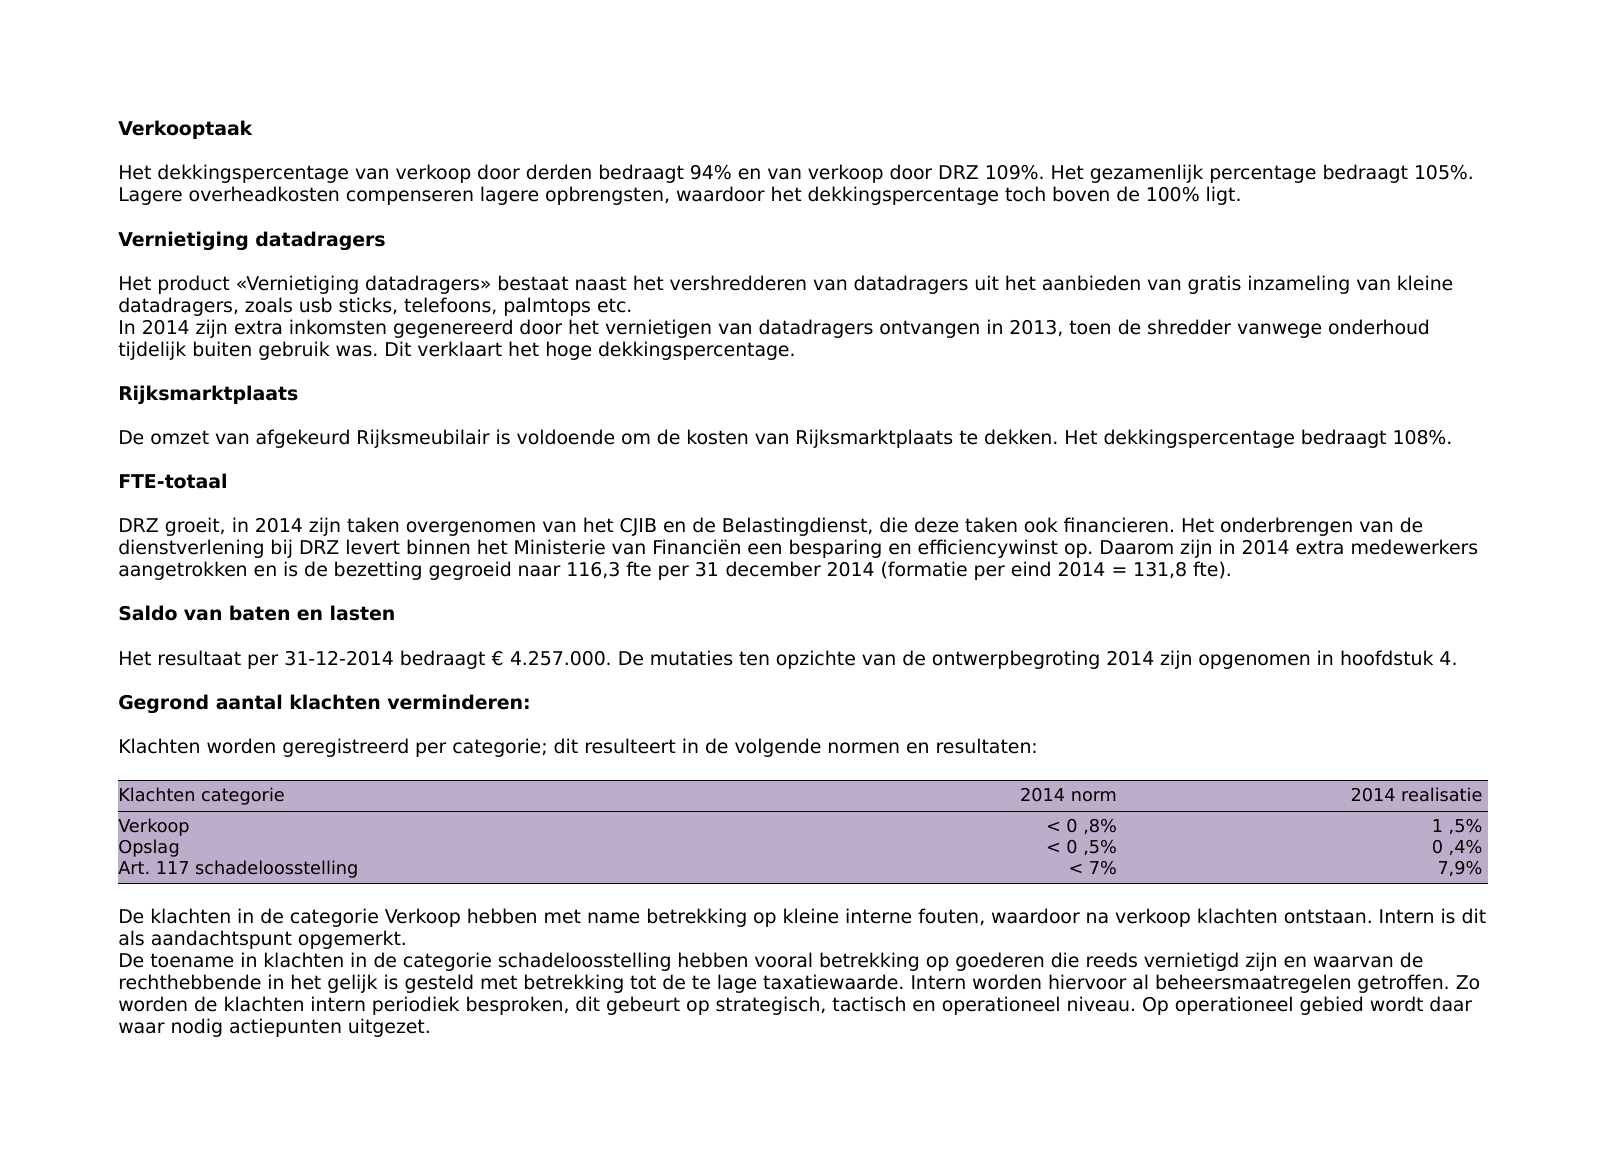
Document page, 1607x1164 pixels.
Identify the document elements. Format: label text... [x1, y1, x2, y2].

table_cell < 7% [879, 858, 1123, 883]
subtitle Verkooptaak [118, 118, 1488, 140]
subtitle FTE-totaal [118, 471, 1488, 493]
table_cell < 0 ,8% [879, 812, 1123, 837]
table_cell 7,9% [1123, 858, 1488, 883]
text De klachten in de categorie Verkoop hebben met name betrekking op kleine interne fouten, waardoor na verkoop klachten ontstaan. Intern is dit als aandachtspunt opgemerkt. [118, 906, 1488, 950]
subtitle Saldo van baten en lasten [118, 603, 1488, 625]
text Het resultaat per 31-12-2014 bedraagt € 4.257.000. De mutaties ten opzichte van de ontwerpbegroting 2014 zijn opgenomen in hoofdstuk 4. [118, 647, 1488, 669]
table_header Klachten categorie [118, 781, 879, 811]
subtitle Gegrond aantal klachten verminderen: [118, 692, 1488, 714]
table_cell 1 ,5% [1123, 812, 1488, 837]
text In 2014 zijn extra inkomsten gegenereerd door het vernietigen van datadragers ontvangen in 2013, toen de shredder vanwege onderhoud tijdelijk buiten gebruik was. Dit verklaart het hoge dekkingspercentage. [118, 317, 1488, 361]
text Klachten worden geregistreerd per categorie; dit resulteert in de volgende normen en resultaten: [118, 736, 1488, 758]
table_cell 0 ,4% [1123, 837, 1488, 858]
table_header 2014 realisatie [1123, 781, 1488, 811]
text De omzet van afgekeurd Rijksmeubilair is voldoende om de kosten van Rijksmarktplaats te dekken. Het dekkingspercentage bedraagt 108%. [118, 427, 1488, 449]
text DRZ groeit, in 2014 zijn taken overgenomen van het CJIB en de Belastingdienst, die deze taken ook financieren. Het onderbrengen van de dienstverlening bij DRZ levert binnen het Ministerie van Financiën een besparing en efficiencywinst op. Daarom zijn in 2014 extra medewerkers aangetrokken en is de bezetting gegroeid naar 116,3 fte per 31 december 2014 (formatie per eind 2014 = 131,8 fte). [118, 515, 1488, 581]
text De toename in klachten in de categorie schadeloosstelling hebben vooral betrekking op goederen die reeds vernietigd zijn en waarvan de rechthebbende in het gelijk is gesteld met betrekking tot de te lage taxatiewaarde. Intern worden hiervoor al beheersmaatregelen getroffen. Zo worden de klachten intern periodiek besproken, dit gebeurt op strategisch, tactisch en operationeel niveau. Op operationeel gebied wordt daar waar nodig actiepunten uitgezet. [118, 950, 1488, 1038]
table_cell Opslag [118, 837, 879, 858]
text Het product «Vernietiging datadragers» bestaat naast het vershredderen van datadragers uit het aanbieden van gratis inzameling van kleine datadragers, zoals usb sticks, telefoons, palmtops etc. [118, 273, 1488, 317]
text Het dekkingspercentage van verkoop door derden bedraagt 94% en van verkoop door DRZ 109%. Het gezamenlijk percentage bedraagt 105%. Lagere overheadkosten compenseren lagere opbrengsten, waardoor het dekkingspercentage toch boven de 100% ligt. [118, 162, 1488, 206]
table_cell < 0 ,5% [879, 837, 1123, 858]
subtitle Vernietiging datadragers [118, 228, 1488, 250]
table_header 2014 norm [879, 781, 1123, 811]
table_cell Verkoop [118, 812, 879, 837]
table_cell Art. 117 schadeloosstelling [118, 858, 879, 883]
subtitle Rijksmarktplaats [118, 383, 1488, 405]
